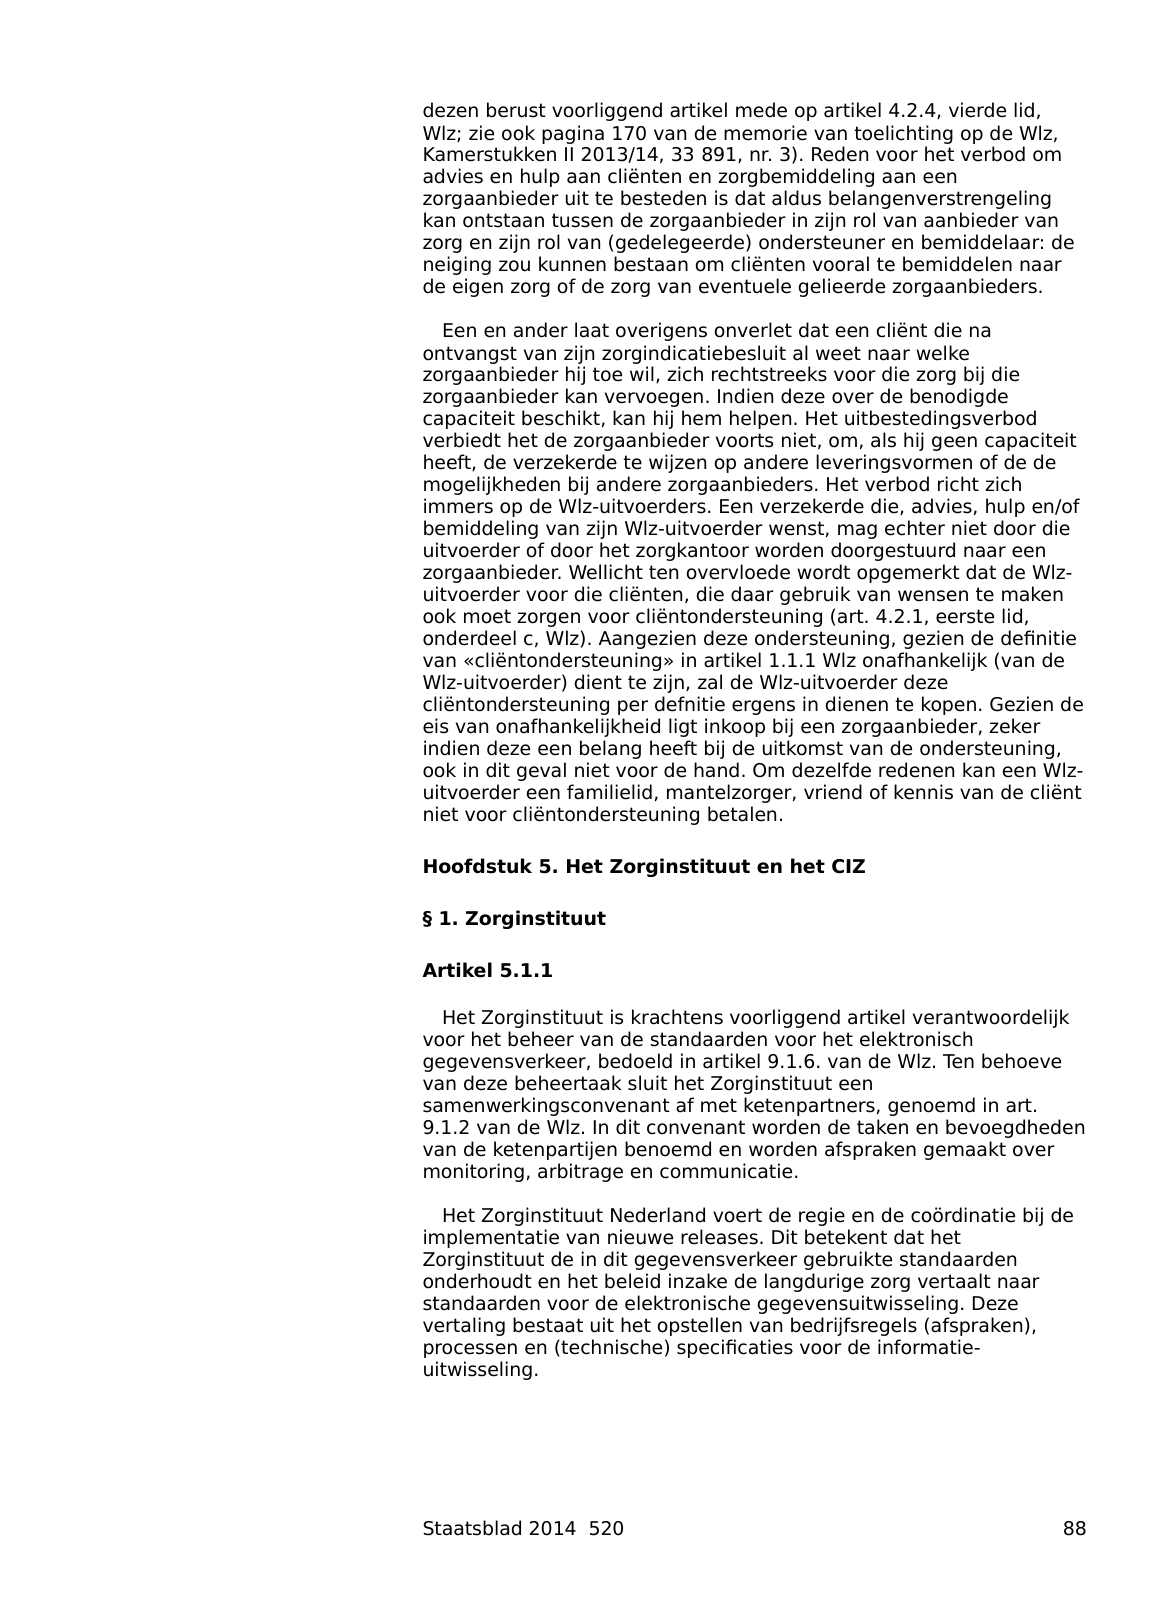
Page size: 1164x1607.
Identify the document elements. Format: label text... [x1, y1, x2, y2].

text dezen berust voorliggend artikel mede op artikel 4.2.4, vierde lid, Wlz; zie ook pagina 170 van de memorie van toelichting op de Wlz, Kamerstukken II 2013/14, 33 891, nr. 3). Reden voor het verbod om advies en hulp aan cliënten en zorgbemiddeling aan een zorgaanbieder uit te besteden is dat aldus belangenverstrengeling kan ontstaan tussen de zorgaanbieder in zijn rol van aanbieder van zorg en zijn rol van (gedelegeerde) ondersteuner en bemiddelaar: de neiging zou kunnen bestaan om cliënten vooral te bemiddelen naar de eigen zorg of de zorg van eventuele gelieerde zorgaanbieders. [422, 100, 1087, 298]
text Het Zorginstituut Nederland voert de regie en de coördinatie bij de implementatie van nieuwe releases. Dit betekent dat het Zorginstituut de in dit gegevensverkeer gebruikte standaarden onderhoudt en het beleid inzake de langdurige zorg vertaalt naar standaarden voor de elektronische gegevensuitwisseling. Deze vertaling bestaat uit het opstellen van bedrijfsregels (afspraken), processen en (technische) specificaties voor de informatie-uitwisseling. [422, 1205, 1087, 1381]
subtitle Hoofdstuk 5. Het Zorginstituut en het CIZ [422, 856, 1087, 878]
text Een en ander laat overigens onverlet dat een cliënt die na ontvangst van zijn zorgindicatiebesluit al weet naar welke zorgaanbieder hij toe wil, zich rechtstreeks voor die zorg bij die zorgaanbieder kan vervoegen. Indien deze over de benodigde capaciteit beschikt, kan hij hem helpen. Het uitbestedingsverbod verbiedt het de zorgaanbieder voorts niet, om, als hij geen capaciteit heeft, de verzekerde te wijzen op andere leveringsvormen of de de mogelijkheden bij andere zorgaanbieders. Het verbod richt zich immers op de Wlz-uitvoerders. Een verzekerde die, advies, hulp en/of bemiddeling van zijn Wlz-uitvoerder wenst, mag echter niet door die uitvoerder of door het zorgkantoor worden doorgestuurd naar een zorgaanbieder. Wellicht ten overvloede wordt opgemerkt dat de Wlz-uitvoerder voor die cliënten, die daar gebruik van wensen te maken ook moet zorgen voor cliëntondersteuning (art. 4.2.1, eerste lid, onderdeel c, Wlz). Aangezien deze ondersteuning, gezien de definitie van «cliëntondersteuning» in artikel 1.1.1 Wlz onafhankelijk (van de Wlz-uitvoerder) dient te zijn, zal de Wlz-uitvoerder deze cliëntondersteuning per defnitie ergens in dienen te kopen. Gezien de eis van onafhankelijkheid ligt inkoop bij een zorgaanbieder, zeker indien deze een belang heeft bij de uitkomst van de ondersteuning, ook in dit geval niet voor de hand. Om dezelfde redenen kan een Wlz-uitvoerder een familielid, mantelzorger, vriend of kennis van de cliënt niet voor cliëntondersteuning betalen. [422, 320, 1087, 826]
subtitle Artikel 5.1.1 [422, 960, 1087, 982]
text Het Zorginstituut is krachtens voorliggend artikel verantwoordelijk voor het beheer van de standaarden voor het elektronisch gegevensverkeer, bedoeld in artikel 9.1.6. van de Wlz. Ten behoeve van deze beheertaak sluit het Zorginstituut een samenwerkingsconvenant af met ketenpartners, genoemd in art. 9.1.2 van de Wlz. In dit convenant worden de taken en bevoegdheden van de ketenpartijen benoemd en worden afspraken gemaakt over monitoring, arbitrage en communicatie. [422, 1007, 1087, 1183]
subtitle § 1. Zorginstituut [422, 908, 1087, 930]
